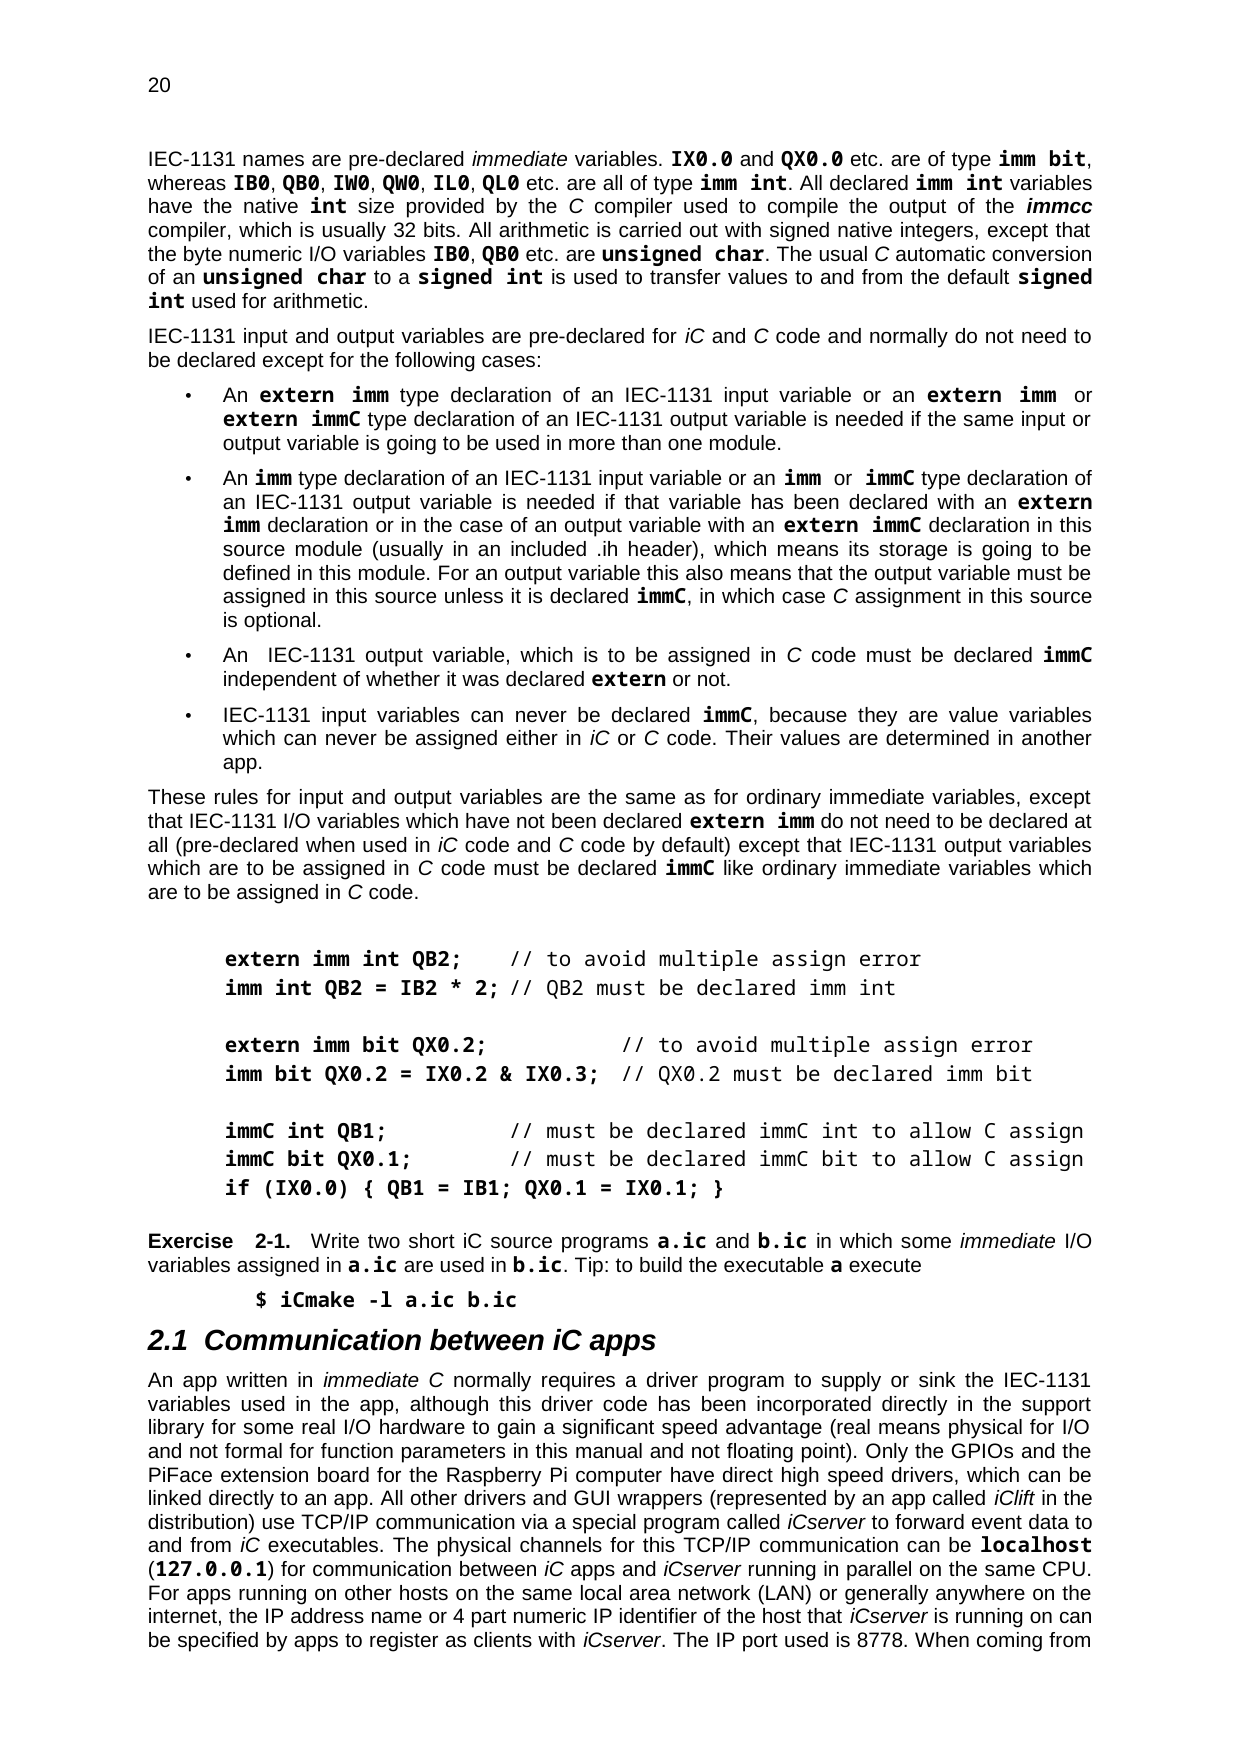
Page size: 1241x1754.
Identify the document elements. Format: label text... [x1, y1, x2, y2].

text IEC-1131 names are pre-declared immediate variables. IX0.0 and QX0.0 etc. are of type imm bit, whereas IB0, QB0, IW0, QW0, IL0, QL0 etc. are all of type imm int. All declared imm int variables have the native int size provided by the C compiler used to compile the output of the immcc compiler, which is usually 32 bits. All arithmetic is carried out with signed native integers, except that the byte numeric I/O variables IB0, QB0 etc. are unsigned char. The usual C automatic conversion of an unsigned char to a signed int is used to transfer values to and from the default signed int used for arithmetic. [148, 148, 1092, 313]
text imm bit QX0.2 = IX0.2 & IX0.3; // QX0.2 must be declared imm bit [224, 1058, 1092, 1087]
list IEC-1131 input variables can never be declared immC, because they are value variables which can never be assigned either in iC or C code. Their values are determined in another app. [185, 703, 1092, 774]
list An IEC-1131 output variable, which is to be assigned in C code must be declared immC independent of whether it was declared extern or not. [185, 644, 1092, 691]
text $ iCmake -l a.ic b.ic [148, 1289, 1092, 1312]
list An imm type declaration of an IEC-1131 input variable or an imm or immC type declaration of an IEC-1131 output variable is needed if that variable has been declared with an extern imm declaration or in the case of an output variable with an extern immC declaration in this source module (usually in an included .ih header), which means its storage is going to be defined in this module. For an output variable this also means that the output variable must be assigned in this source unless it is declared immC, in which case C assignment in this source is optional. [185, 467, 1092, 632]
subtitle Communication between iC apps [148, 1324, 1092, 1357]
text An app written in immediate C normally requires a driver program to supply or sink the IEC-1131 variables used in the app, although this driver code has been incorporated directly in the support library for some real I/O hardware to gain a significant speed advantage (real means physical for I/O and not formal for function parameters in this manual and not floating point). Only the GPIOs and the PiFace extension board for the Raspberry Pi computer have direct high speed drivers, which can be linked directly to an app. All other drivers and GUI wrappers (represented by an app called iClift in the distribution) use TCP/IP communication via a special program called iCserver to forward event data to and from iC executables. The physical channels for this TCP/IP communication can be localhost (127.0.0.1) for communication between iC apps and iCserver running in parallel on the same CPU. For apps running on other hosts on the same local area network (LAN) or generally anywhere on the internet, the IP address name or 4 part numeric IP identifier of the host that iCserver is running on can be specified by apps to register as clients with iCserver. The IP port used is 8778. When coming from [148, 1368, 1092, 1652]
text imm int QB2 = IB2 * 2; // QB2 must be declared imm int [224, 973, 1092, 1001]
text immC bit QX0.1; // must be declared immC bit to allow C assign [224, 1144, 1092, 1173]
text immC int QB1; // must be declared immC int to allow C assign [224, 1116, 1092, 1144]
text IEC-1131 input and output variables are pre-declared for iC and C code and normally do not need to be declared except for the following cases: [148, 325, 1092, 372]
text if (IX0.0) { QB1 = IB1; QX0.1 = IX0.1; } [224, 1173, 1092, 1201]
text extern imm bit QX0.2; // to avoid multiple assign error [224, 1030, 1092, 1058]
text Exercise 2-1. Write two short iC source programs a.ic and b.ic in which some immediate I/O variables assigned in a.ic are used in b.ic. Tip: to build the executable a execute [148, 1230, 1092, 1277]
text extern imm int QB2; // to avoid multiple assign error [224, 944, 1092, 973]
list An extern imm type declaration of an IEC-1131 input variable or an extern imm or extern immC type declaration of an IEC-1131 output variable is needed if the same input or output variable is going to be used in more than one module. [185, 384, 1092, 455]
text These rules for input and output variables are the same as for ordinary immediate variables, except that IEC-1131 I/O variables which have not been declared extern imm do not need to be declared at all (pre-declared when used in iC code and C code by default) except that IEC-1131 output variables which are to be assigned in C code must be declared immC like ordinary immediate variables which are to be assigned in C code. [148, 786, 1092, 904]
